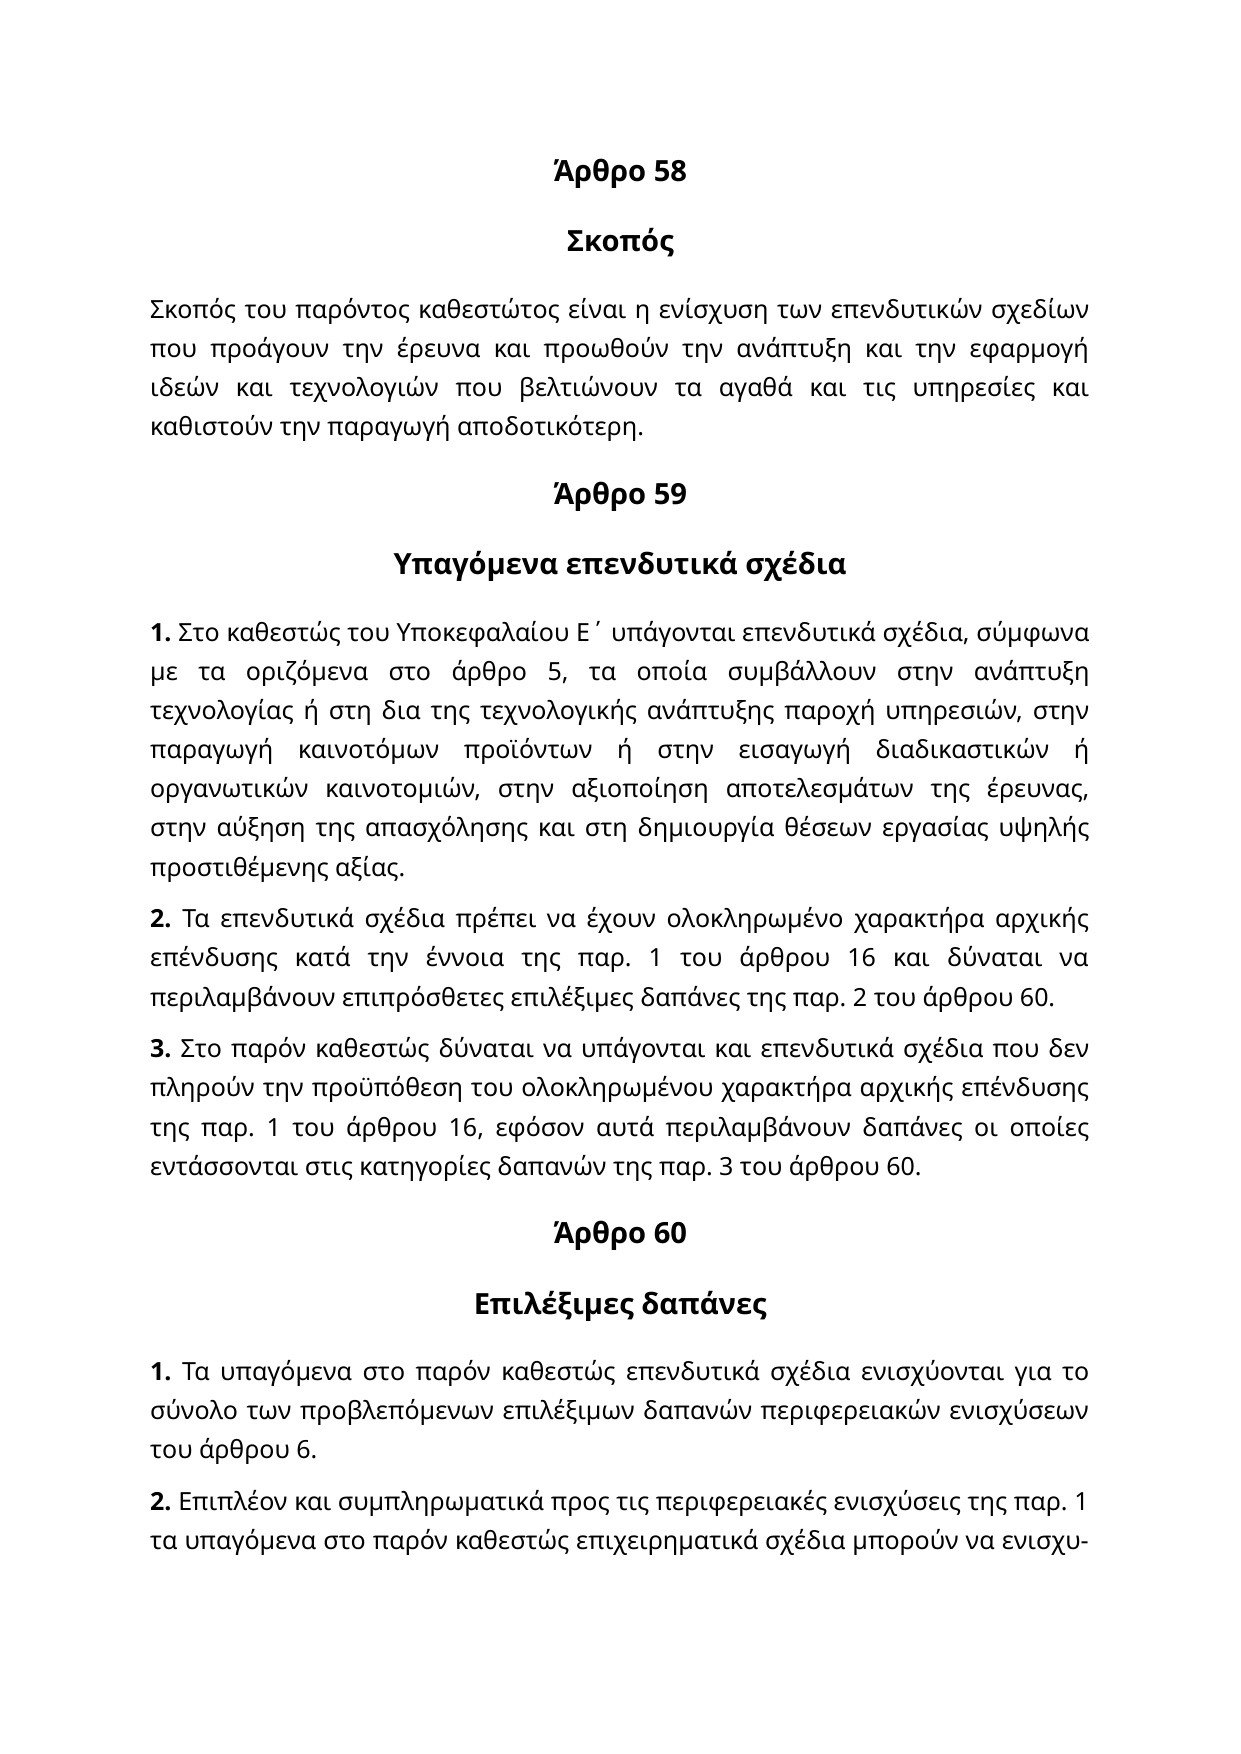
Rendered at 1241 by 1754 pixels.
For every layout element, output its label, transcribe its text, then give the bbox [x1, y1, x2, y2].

text 3. Στο παρόν καθεστώς δύναται να υπάγονται και επενδυτικά σχέδια που δεν πληρούν την προϋπόθεση του ολοκληρωμένου χαρακτήρα αρχικής επένδυσης της παρ. 1 του άρθρου 16, εφόσον αυτά περιλαμβάνουν δαπάνες οι οποίες εντάσσονται στις κατηγορίες δαπανών της παρ. 3 του άρθρου 60. [150, 1031, 1090, 1182]
text 1. Τα υπαγόμενα στο παρόν καθεστώς επενδυτικά σχέδια ενισχύονται για το σύνολο των προβλεπόμενων επιλέξιμων δαπανών περιφερειακών ενισχύσεων του άρθρου 6. [150, 1354, 1090, 1466]
subtitle Άρθρο 59 [150, 473, 1090, 513]
text 2. Τα επενδυτικά σχέδια πρέπει να έχουν ολοκληρωμένο χαρακτήρα αρχικής επένδυσης κατά την έννοια της παρ. 1 του άρθρου 16 και δύναται να περιλαμβάνουν επιπρόσθετες επιλέξιμες δαπάνες της παρ. 2 του άρθρου 60. [150, 901, 1090, 1013]
subtitle Επιλέξιμες δαπάνες [150, 1283, 1090, 1323]
text 2. Επιπλέον και συμπληρωματικά προς τις περιφερειακές ενισχύσεις της παρ. 1 τα υπαγόμενα στο παρόν καθεστώς επιχειρηματικά σχέδια μπορούν να ενισχυ- [150, 1484, 1090, 1557]
subtitle Σκοπός [150, 221, 1090, 260]
subtitle Υπαγόμενα επενδυτικά σχέδια [150, 543, 1090, 583]
subtitle Άρθρο 60 [150, 1212, 1090, 1252]
text Σκοπός του παρόντος καθεστώτος είναι η ενίσχυση των επενδυτικών σχεδίων που προάγουν την έρευνα και προωθούν την ανάπτυξη και την εφαρμογή ιδεών και τεχνολογιών που βελτιώνουν τα αγαθά και τις υπηρεσίες και καθιστούν την παραγωγή αποδοτικότερη. [150, 291, 1090, 443]
subtitle Άρθρο 58 [150, 150, 1090, 190]
text 1. Στο καθεστώς του Υποκεφαλαίου Ε΄ υπάγονται επενδυτικά σχέδια, σύμφωνα με τα οριζόμενα στο άρθρο 5, τα οποία συμβάλλουν στην ανάπτυξη τεχνολογίας ή στη δια της τεχνολογικής ανάπτυξης παροχή υπηρεσιών, στην παραγωγή καινοτόμων προϊόντων ή στην εισαγωγή διαδικαστικών ή οργανωτικών καινοτομιών, στην αξιοποίηση αποτελεσμάτων της έρευνας, στην αύξηση της απασχόλησης και στη δημιουργία θέσεων εργασίας υψηλής προστιθέμενης αξίας. [150, 614, 1090, 883]
